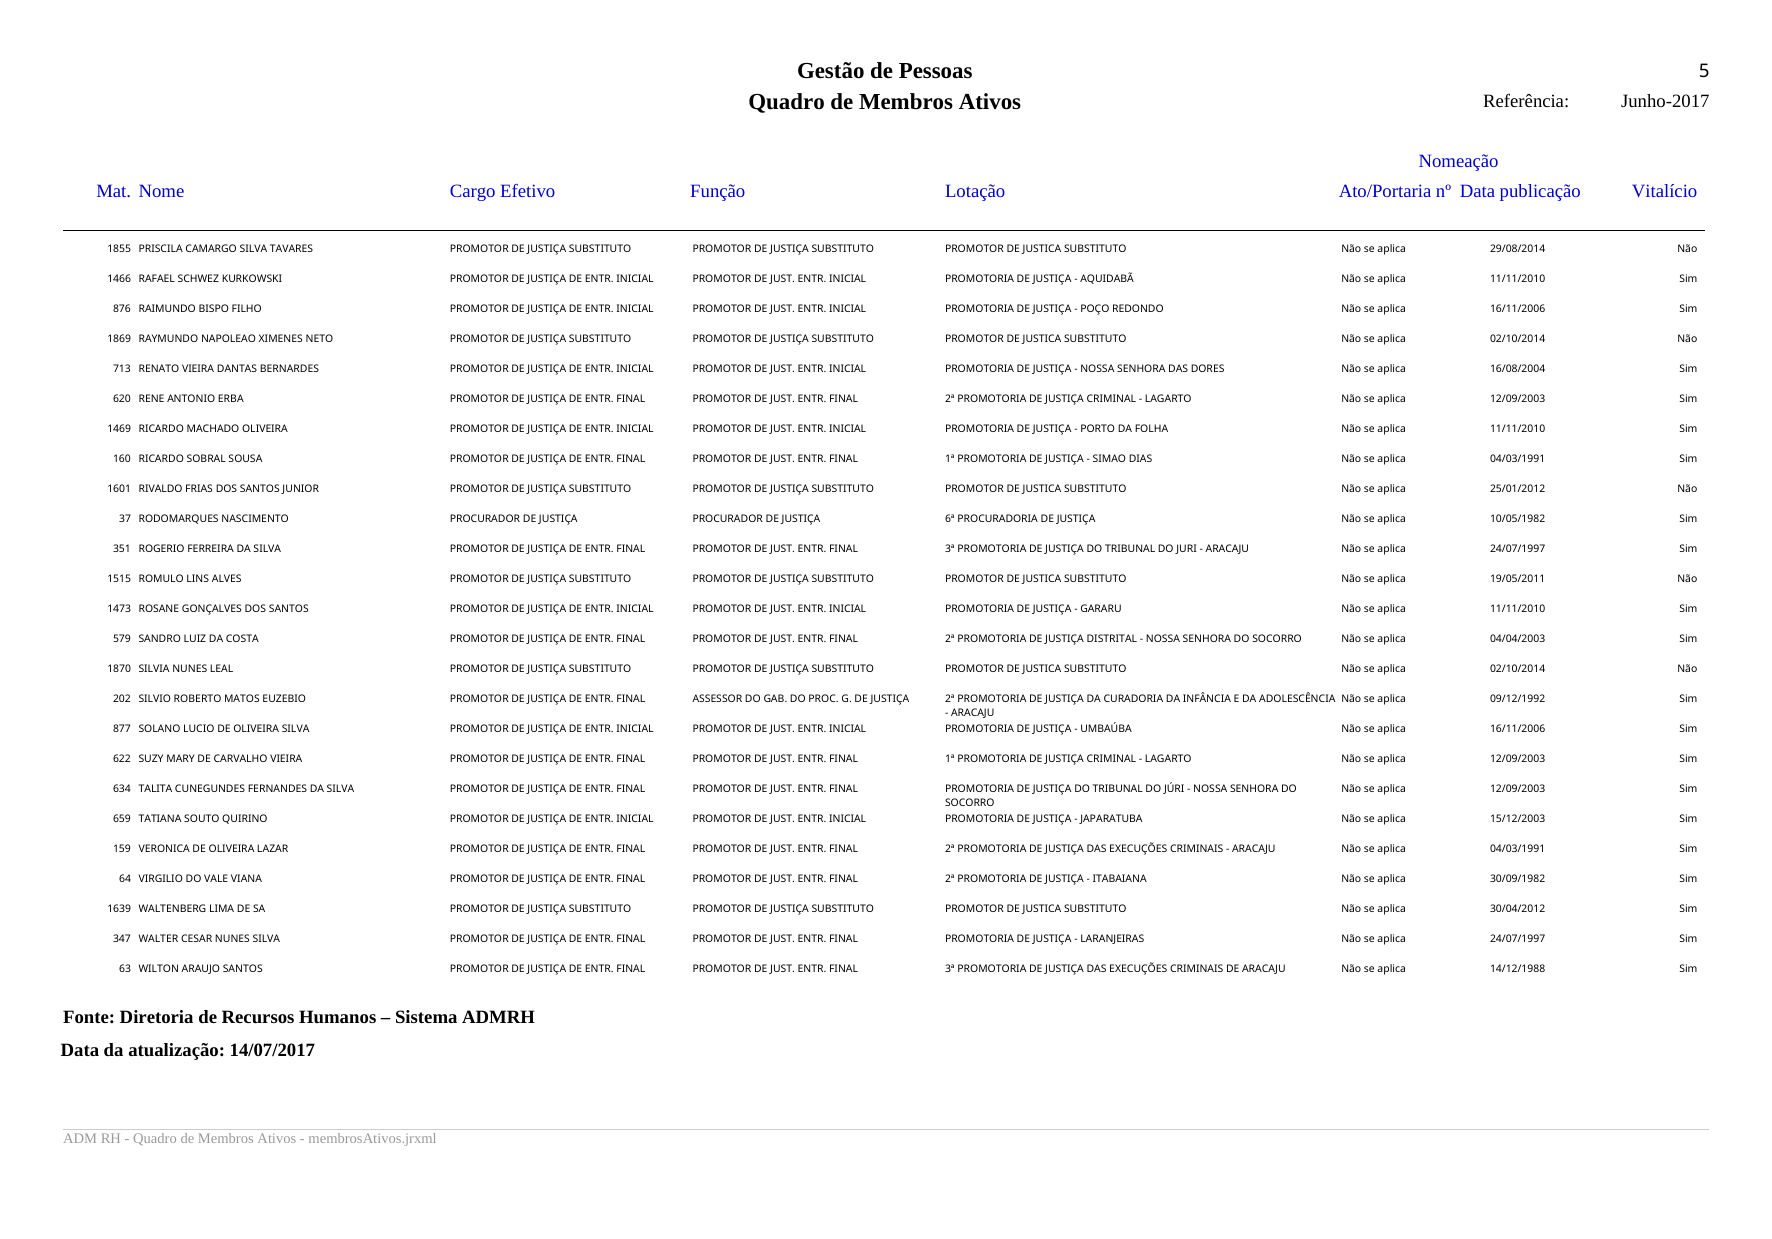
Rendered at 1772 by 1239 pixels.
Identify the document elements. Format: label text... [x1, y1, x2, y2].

table_cell [684, 811, 692, 840]
table_cell [1336, 421, 1341, 450]
table_cell ADM RH - Quadro de Membros Ativos - membrosAtivos.jrxml [63, 1130, 1709, 1153]
table_cell Sim [1585, 421, 1697, 450]
table_cell [939, 421, 945, 450]
table_cell [1697, 631, 1771, 660]
table_cell [1697, 391, 1771, 420]
table_cell [684, 361, 692, 390]
table_cell 09/12/1992 [1454, 691, 1580, 720]
table_cell PROCURADOR DE JUSTIÇA [450, 511, 684, 540]
table_cell 04/04/2003 [1454, 631, 1580, 660]
table_cell PROMOTOR DE JUSTIÇA DE ENTR. FINAL [450, 541, 684, 570]
table_cell 1870 [69, 661, 131, 690]
table_cell SANDRO LUIZ DA COSTA [138, 631, 443, 660]
table_cell [684, 691, 692, 720]
table_cell Sim [1585, 751, 1697, 780]
table_cell 634 [69, 781, 131, 810]
table_cell [1336, 811, 1341, 840]
table_cell [444, 691, 449, 720]
table_cell Não [1585, 481, 1697, 510]
table_cell [131, 691, 138, 720]
table_cell 2ª PROMOTORIA DE JUSTIÇA DISTRITAL - NOSSA SENHORA DO SOCORRO [945, 631, 1336, 660]
table_cell [1336, 691, 1341, 720]
table_cell RENE ANTONIO ERBA [138, 391, 443, 420]
table_cell [1580, 361, 1585, 390]
table_cell [1697, 751, 1771, 780]
table_cell [203, 180, 449, 229]
table_cell PROCURADOR DE JUSTIÇA [692, 511, 938, 540]
table_cell [1709, 90, 1771, 118]
table_cell [1336, 631, 1341, 660]
table_cell [1697, 721, 1771, 750]
table_cell [684, 601, 692, 630]
table_cell [684, 331, 692, 360]
table_cell Data da atualização: 14/07/2017 [60, 1039, 1709, 1068]
table_cell PROMOTOR DE JUSTIÇA DE ENTR. FINAL [450, 931, 684, 960]
table_cell [939, 811, 945, 840]
table_cell 04/03/1991 [1454, 451, 1580, 480]
table_cell Sim [1585, 391, 1697, 420]
table_cell PROMOTORIA DE JUSTIÇA - UMBAÚBA [945, 721, 1336, 750]
table_cell [684, 901, 692, 930]
table_cell [939, 841, 945, 870]
table_cell [1580, 931, 1585, 960]
table_cell Sim [1585, 541, 1697, 570]
table_cell [131, 180, 138, 229]
table_cell PROMOTOR DE JUST. ENTR. FINAL [692, 541, 938, 570]
table_cell [1336, 721, 1341, 750]
table_cell [1336, 331, 1341, 360]
table_cell Não se aplica [1341, 481, 1454, 510]
table_cell [0, 1068, 1771, 1129]
table_cell [684, 241, 692, 270]
table_cell PROMOTOR DE JUSTIÇA SUBSTITUTO [450, 571, 684, 600]
table_cell PROMOTOR DE JUSTIÇA SUBSTITUTO [450, 661, 684, 690]
table_cell VERONICA DE OLIVEIRA LAZAR [138, 841, 443, 870]
table_cell 1469 [69, 421, 131, 450]
table_cell [444, 451, 449, 480]
table_cell 02/10/2014 [1454, 661, 1580, 690]
table_cell [1580, 271, 1585, 300]
table_cell [1580, 301, 1585, 330]
table_cell PROMOTOR DE JUST. ENTR. INICIAL [692, 361, 938, 390]
table_cell [684, 781, 692, 810]
table_cell [939, 961, 945, 990]
table_cell [1697, 481, 1771, 510]
table_cell [939, 721, 945, 750]
table_cell [0, 751, 69, 780]
table_cell 04/03/1991 [1454, 841, 1580, 870]
table_cell PROMOTOR DE JUSTIÇA SUBSTITUTO [692, 901, 938, 930]
table_cell [0, 511, 69, 540]
table_cell [0, 301, 69, 330]
table_cell PROMOTOR DE JUSTIÇA DE ENTR. INICIAL [450, 271, 684, 300]
table_cell 351 [69, 541, 131, 570]
table_cell 11/11/2010 [1454, 271, 1580, 300]
table_cell TALITA CUNEGUNDES FERNANDES DA SILVA [138, 781, 443, 810]
table_cell [444, 331, 449, 360]
table_cell [131, 721, 138, 750]
table_cell [1697, 601, 1771, 630]
table_cell 159 [69, 841, 131, 870]
table_cell [0, 57, 303, 84]
table_cell Fonte: Diretoria de Recursos Humanos – Sistema ADMRH [63, 1006, 1709, 1039]
table_cell 11/11/2010 [1454, 601, 1580, 630]
table_cell 160 [69, 451, 131, 480]
table_cell [684, 721, 692, 750]
table_cell Data publicação [1457, 180, 1583, 229]
table_cell [1697, 241, 1771, 270]
table_cell Não se aplica [1341, 931, 1454, 960]
table_cell Vitalício [1619, 180, 1697, 229]
table_cell 3ª PROMOTORIA DE JUSTIÇA DO TRIBUNAL DO JURI - ARACAJU [945, 541, 1336, 570]
table_cell 1466 [69, 271, 131, 300]
table_cell [1697, 781, 1771, 810]
table_cell [444, 661, 449, 690]
table_cell Referência: [1483, 90, 1580, 118]
table_cell [1709, 1129, 1771, 1153]
table_cell [684, 541, 692, 570]
table_cell Não [1585, 661, 1697, 690]
table_cell Não se aplica [1341, 451, 1454, 480]
table_cell Sim [1585, 811, 1697, 840]
table_cell [939, 331, 945, 360]
table_cell [0, 601, 69, 630]
table_cell [1580, 601, 1585, 630]
table_cell [444, 961, 449, 990]
table_cell 30/09/1982 [1454, 871, 1580, 900]
table_cell [1697, 361, 1771, 390]
table_cell 37 [69, 511, 131, 540]
table_cell [444, 931, 449, 960]
table_cell [131, 391, 138, 420]
table_cell [1580, 421, 1585, 450]
table_cell [0, 961, 69, 990]
table_cell 12/09/2003 [1454, 781, 1580, 810]
table_cell 16/11/2006 [1454, 301, 1580, 330]
table_cell [131, 871, 138, 900]
table_cell WALTENBERG LIMA DE SA [138, 901, 443, 930]
table_cell [1709, 1006, 1771, 1039]
table_cell PROMOTOR DE JUSTIÇA DE ENTR. INICIAL [450, 361, 684, 390]
table_cell Não se aplica [1341, 391, 1454, 420]
table_cell [768, 180, 945, 229]
table_cell 1ª PROMOTORIA DE JUSTIÇA - SIMAO DIAS [945, 451, 1336, 480]
table_cell PROMOTOR DE JUST. ENTR. INICIAL [692, 721, 938, 750]
table_cell [939, 901, 945, 930]
table_cell PROMOTOR DE JUSTICA SUBSTITUTO [945, 661, 1336, 690]
table_cell [1580, 781, 1585, 810]
table_cell [131, 451, 138, 480]
table_cell [1580, 811, 1585, 840]
table_cell PROMOTOR DE JUSTIÇA DE ENTR. FINAL [450, 871, 684, 900]
table_cell [684, 871, 692, 900]
table_cell PROMOTOR DE JUSTIÇA DE ENTR. INICIAL [450, 301, 684, 330]
table_cell [444, 301, 449, 330]
table_cell SUZY MARY DE CARVALHO VIEIRA [138, 751, 443, 780]
table_cell Não se aplica [1341, 541, 1454, 570]
table_cell [131, 361, 138, 390]
table_cell [444, 781, 449, 810]
table_cell [684, 481, 692, 510]
table_cell 11/11/2010 [1454, 421, 1580, 450]
table_cell [939, 571, 945, 600]
table_cell PROMOTOR DE JUSTIÇA SUBSTITUTO [692, 481, 938, 510]
table_cell 1855 [69, 241, 131, 270]
table_cell [939, 931, 945, 960]
table_cell [0, 691, 69, 720]
table_cell [1697, 841, 1771, 870]
table_cell [1466, 57, 1555, 84]
table_cell PROMOTOR DE JUSTIÇA DE ENTR. FINAL [450, 781, 684, 810]
table_cell [0, 811, 69, 840]
table_cell PROMOTOR DE JUSTIÇA DE ENTR. FINAL [450, 841, 684, 870]
table_cell [684, 631, 692, 660]
table_cell [1336, 931, 1341, 960]
table_cell [444, 391, 449, 420]
table_cell [0, 901, 69, 930]
table_cell [1336, 301, 1341, 330]
table_cell RAFAEL SCHWEZ KURKOWSKI [138, 271, 443, 300]
table_cell 713 [69, 361, 131, 390]
table_cell [131, 301, 138, 330]
table_cell [1697, 871, 1771, 900]
table_cell 1515 [69, 571, 131, 600]
table_cell PROMOTOR DE JUSTIÇA DE ENTR. INICIAL [450, 811, 684, 840]
table_cell PROMOTOR DE JUSTIÇA SUBSTITUTO [450, 331, 684, 360]
table_cell 10/05/1982 [1454, 511, 1580, 540]
table_cell [1580, 541, 1585, 570]
table_cell [939, 301, 945, 330]
table_cell 877 [69, 721, 131, 750]
table_cell [939, 361, 945, 390]
table_cell ROMULO LINS ALVES [138, 571, 443, 600]
table_cell Junho-2017 [1583, 90, 1709, 118]
table_cell [131, 331, 138, 360]
table_cell [684, 931, 692, 960]
table_cell [0, 571, 69, 600]
table_cell PROMOTORIA DE JUSTIÇA - PORTO DA FOLHA [945, 421, 1336, 450]
table_cell Não se aplica [1341, 661, 1454, 690]
table_cell [1580, 631, 1585, 660]
table_cell [444, 601, 449, 630]
table_cell [1336, 661, 1341, 690]
table_cell PROMOTOR DE JUSTICA SUBSTITUTO [945, 241, 1336, 270]
table_cell ROSANE GONÇALVES DOS SANTOS [138, 601, 443, 630]
table_cell [939, 751, 945, 780]
table_cell [1580, 901, 1585, 930]
table_cell PROMOTOR DE JUSTIÇA SUBSTITUTO [450, 901, 684, 930]
table_cell Não se aplica [1341, 871, 1454, 900]
table_cell PROMOTORIA DE JUSTIÇA - JAPARATUBA [945, 811, 1336, 840]
table_cell [1580, 871, 1585, 900]
table_cell [131, 571, 138, 600]
table_cell [939, 661, 945, 690]
table_cell Lotação [945, 180, 1043, 229]
table_cell [684, 391, 692, 420]
table_cell [0, 990, 1771, 1006]
table_cell [684, 841, 692, 870]
table_cell [1697, 180, 1771, 229]
table_cell RICARDO MACHADO OLIVEIRA [138, 421, 443, 450]
table_cell Gestão de Pessoas [303, 57, 1466, 85]
table_cell [131, 931, 138, 960]
table_cell Sim [1585, 781, 1697, 810]
table_cell Sim [1585, 631, 1697, 660]
table_cell [1697, 301, 1771, 330]
table_cell 25/01/2012 [1454, 481, 1580, 510]
table_cell Ato/Portaria nº [1339, 180, 1457, 229]
table_cell [684, 661, 692, 690]
table_cell [1580, 241, 1585, 270]
table_cell TATIANA SOUTO QUIRINO [138, 811, 443, 840]
table_cell 3ª PROMOTORIA DE JUSTIÇA DAS EXECUÇÕES CRIMINAIS DE ARACAJU [945, 961, 1336, 990]
table_cell [444, 481, 449, 510]
table_cell 63 [69, 961, 131, 990]
table_cell [1580, 331, 1585, 360]
table_cell [0, 481, 69, 510]
table_cell RIVALDO FRIAS DOS SANTOS JUNIOR [138, 481, 443, 510]
table_cell [684, 961, 692, 990]
table_cell Função [690, 180, 768, 229]
table_cell 620 [69, 391, 131, 420]
table_cell [1336, 751, 1341, 780]
table_cell [131, 541, 138, 570]
table_cell PROMOTOR DE JUSTIÇA DE ENTR. FINAL [450, 751, 684, 780]
table_cell WALTER CESAR NUNES SILVA [138, 931, 443, 960]
table_cell Não se aplica [1341, 361, 1454, 390]
table_cell [1697, 451, 1771, 480]
table_cell 1639 [69, 901, 131, 930]
table_cell [0, 120, 1771, 150]
table_cell [0, 1006, 63, 1039]
table_cell [1697, 961, 1771, 990]
table_cell [1697, 901, 1771, 930]
table_cell Não se aplica [1341, 811, 1454, 840]
table_cell Não se aplica [1341, 301, 1454, 330]
table_cell ASSESSOR DO GAB. DO PROC. G. DE JUSTIÇA [692, 691, 938, 720]
table_cell [939, 601, 945, 630]
table_cell PROMOTOR DE JUST. ENTR. FINAL [692, 961, 938, 990]
table_cell [1697, 331, 1771, 360]
table_cell [1336, 841, 1341, 870]
table_cell [131, 631, 138, 660]
table_cell [1697, 421, 1771, 450]
table_cell PROMOTOR DE JUST. ENTR. INICIAL [692, 271, 938, 300]
table_cell PROMOTOR DE JUSTICA SUBSTITUTO [945, 481, 1336, 510]
table_cell PROMOTOR DE JUSTIÇA DE ENTR. FINAL [450, 631, 684, 660]
table_cell [1709, 1039, 1771, 1068]
table_cell PROMOTOR DE JUST. ENTR. INICIAL [692, 601, 938, 630]
table_cell [0, 781, 69, 810]
table_cell RODOMARQUES NASCIMENTO [138, 511, 443, 540]
table_cell 12/09/2003 [1454, 751, 1580, 780]
table_cell [131, 901, 138, 930]
table_cell PROMOTOR DE JUSTIÇA DE ENTR. FINAL [450, 961, 684, 990]
table_cell 1869 [69, 331, 131, 360]
table_cell [444, 721, 449, 750]
table_cell [444, 361, 449, 390]
table_cell Nome [138, 180, 203, 229]
table_cell PROMOTOR DE JUST. ENTR. FINAL [692, 451, 938, 480]
table_cell PROMOTOR DE JUSTIÇA SUBSTITUTO [692, 661, 938, 690]
table_cell 2ª PROMOTORIA DE JUSTIÇA CRIMINAL - LAGARTO [945, 391, 1336, 420]
table_cell [444, 571, 449, 600]
table_cell Não se aplica [1341, 511, 1454, 540]
table_cell [0, 1039, 60, 1068]
table_cell 2ª PROMOTORIA DE JUSTIÇA DA CURADORIA DA INFÂNCIA E DA ADOLESCÊNCIA - ARACAJU [945, 691, 1336, 720]
table_cell Não se aplica [1341, 331, 1454, 360]
table_cell PROMOTOR DE JUSTIÇA SUBSTITUTO [692, 571, 938, 600]
table_cell [131, 841, 138, 870]
table_cell 659 [69, 811, 131, 840]
table_cell 16/08/2004 [1454, 361, 1580, 390]
table_cell [444, 751, 449, 780]
table_cell SILVIA NUNES LEAL [138, 661, 443, 690]
table_cell Não se aplica [1341, 961, 1454, 990]
table_cell [0, 541, 69, 570]
table_cell 579 [69, 631, 131, 660]
table_cell PRISCILA CAMARGO SILVA TAVARES [138, 241, 443, 270]
table_cell [1709, 57, 1771, 84]
table_cell 2ª PROMOTORIA DE JUSTIÇA - ITABAIANA [945, 871, 1336, 900]
table_cell Sim [1585, 301, 1697, 330]
table_cell [1580, 841, 1585, 870]
table_cell [939, 631, 945, 660]
table_cell [684, 751, 692, 780]
table_cell 29/08/2014 [1454, 241, 1580, 270]
table_cell [1580, 751, 1585, 780]
table_cell [1697, 571, 1771, 600]
table_cell [1578, 150, 1771, 180]
table_cell [684, 271, 692, 300]
table_cell 622 [69, 751, 131, 780]
table_cell PROMOTORIA DE JUSTIÇA - AQUIDABÃ [945, 271, 1336, 300]
table_cell PROMOTOR DE JUSTIÇA DE ENTR. INICIAL [450, 721, 684, 750]
table_cell 1473 [69, 601, 131, 630]
table_cell [1580, 661, 1585, 690]
table_cell PROMOTOR DE JUSTIÇA SUBSTITUTO [692, 241, 938, 270]
table_cell Sim [1585, 961, 1697, 990]
table_cell PROMOTOR DE JUSTIÇA SUBSTITUTO [450, 481, 684, 510]
table_cell [131, 781, 138, 810]
table_cell SILVIO ROBERTO MATOS EUZEBIO [138, 691, 443, 720]
table_cell 1601 [69, 481, 131, 510]
table_cell [939, 541, 945, 570]
table_cell [0, 931, 69, 960]
table_cell [444, 241, 449, 270]
table_cell Não se aplica [1341, 901, 1454, 930]
table_cell 64 [69, 871, 131, 900]
table_cell PROMOTORIA DE JUSTIÇA - GARARU [945, 601, 1336, 630]
table_cell Sim [1585, 691, 1697, 720]
table_cell [0, 451, 69, 480]
table_cell [1336, 241, 1341, 270]
table_cell [0, 391, 69, 420]
table_cell [0, 721, 69, 750]
table_cell [939, 391, 945, 420]
table_cell PROMOTOR DE JUSTICA SUBSTITUTO [945, 331, 1336, 360]
table_cell [131, 421, 138, 450]
table_cell [1043, 180, 1338, 229]
table_cell [444, 841, 449, 870]
table_cell PROMOTOR DE JUSTIÇA SUBSTITUTO [450, 241, 684, 270]
table_cell [1336, 511, 1341, 540]
table_cell [444, 901, 449, 930]
table_cell [1336, 451, 1341, 480]
table_cell [684, 511, 692, 540]
table_cell PROMOTORIA DE JUSTIÇA - LARANJEIRAS [945, 931, 1336, 960]
table_cell [1466, 90, 1483, 118]
table_cell [939, 481, 945, 510]
table_cell Não se aplica [1341, 271, 1454, 300]
table_cell [444, 811, 449, 840]
table_cell [1580, 691, 1585, 720]
table_cell [1580, 721, 1585, 750]
table_header [0, 0, 1771, 57]
table_cell PROMOTOR DE JUSTIÇA DE ENTR. INICIAL [450, 601, 684, 630]
table_cell [1580, 481, 1585, 510]
table_cell [939, 451, 945, 480]
table_cell [131, 511, 138, 540]
table_cell 1ª PROMOTORIA DE JUSTIÇA CRIMINAL - LAGARTO [945, 751, 1336, 780]
table_cell Sim [1585, 271, 1697, 300]
table_cell PROMOTOR DE JUST. ENTR. FINAL [692, 751, 938, 780]
table_cell [444, 421, 449, 450]
table_cell 2ª PROMOTORIA DE JUSTIÇA DAS EXECUÇÕES CRIMINAIS - ARACAJU [945, 841, 1336, 870]
table_cell [1336, 871, 1341, 900]
table_cell [939, 511, 945, 540]
table_cell [1697, 691, 1771, 720]
table_cell Sim [1585, 511, 1697, 540]
table_cell Não se aplica [1341, 691, 1454, 720]
table_cell [1697, 271, 1771, 300]
table_cell PROMOTOR DE JUST. ENTR. INICIAL [692, 301, 938, 330]
table_cell 24/07/1997 [1454, 931, 1580, 960]
table_cell [0, 661, 69, 690]
table_cell 876 [69, 301, 131, 330]
table_cell [0, 331, 69, 360]
table_cell [1336, 601, 1341, 630]
table_cell Sim [1585, 931, 1697, 960]
table_cell PROMOTOR DE JUST. ENTR. FINAL [692, 871, 938, 900]
table_cell [0, 232, 1771, 241]
table_cell PROMOTOR DE JUSTIÇA DE ENTR. INICIAL [450, 421, 684, 450]
table_cell [1336, 271, 1341, 300]
table_cell 5 [1555, 57, 1709, 84]
table_cell [131, 751, 138, 780]
table_cell VIRGILIO DO VALE VIANA [138, 871, 443, 900]
table_cell PROMOTOR DE JUSTIÇA DE ENTR. FINAL [450, 691, 684, 720]
table_cell 202 [69, 691, 131, 720]
table_cell PROMOTOR DE JUST. ENTR. FINAL [692, 841, 938, 870]
table_cell [684, 571, 692, 600]
table_cell [0, 841, 69, 870]
table_cell [1336, 961, 1341, 990]
table_cell [1336, 571, 1341, 600]
table_cell WILTON ARAUJO SANTOS [138, 961, 443, 990]
table_cell [684, 301, 692, 330]
table_cell [939, 781, 945, 810]
table_cell Sim [1585, 601, 1697, 630]
table_cell 24/07/1997 [1454, 541, 1580, 570]
table_cell PROMOTORIA DE JUSTIÇA - POÇO REDONDO [945, 301, 1336, 330]
table_cell PROMOTOR DE JUST. ENTR. FINAL [692, 931, 938, 960]
table_cell Não se aplica [1341, 721, 1454, 750]
table_cell [1336, 391, 1341, 420]
table_cell Não se aplica [1341, 781, 1454, 810]
table_cell [1336, 481, 1341, 510]
table_cell Não se aplica [1341, 241, 1454, 270]
table_cell Mat. [69, 180, 131, 229]
table_cell PROMOTOR DE JUSTICA SUBSTITUTO [945, 901, 1336, 930]
table_cell PROMOTOR DE JUSTIÇA DE ENTR. FINAL [450, 391, 684, 420]
table_cell Não [1585, 241, 1697, 270]
table_cell [0, 871, 69, 900]
table_cell SOLANO LUCIO DE OLIVEIRA SILVA [138, 721, 443, 750]
table_cell [131, 271, 138, 300]
table_cell Sim [1585, 361, 1697, 390]
table_cell [1580, 451, 1585, 480]
table_cell Sim [1585, 451, 1697, 480]
table_cell [1336, 541, 1341, 570]
table_cell [444, 631, 449, 660]
table_cell 19/05/2011 [1454, 571, 1580, 600]
table_cell [0, 271, 69, 300]
table_cell [131, 661, 138, 690]
table_cell ROGERIO FERREIRA DA SILVA [138, 541, 443, 570]
table_cell [684, 421, 692, 450]
table_cell [1697, 541, 1771, 570]
table_cell Não se aplica [1341, 631, 1454, 660]
table_cell Não se aplica [1341, 421, 1454, 450]
table_cell [1580, 571, 1585, 600]
table_cell Não se aplica [1341, 751, 1454, 780]
table_cell 15/12/2003 [1454, 811, 1580, 840]
table_cell PROMOTOR DE JUSTICA SUBSTITUTO [945, 571, 1336, 600]
table_cell Não [1585, 331, 1697, 360]
table_cell 14/12/1988 [1454, 961, 1580, 990]
table_cell [0, 90, 303, 118]
table_cell [1336, 361, 1341, 390]
table_cell Quadro de Membros Ativos [303, 89, 1466, 120]
table_cell PROMOTOR DE JUST. ENTR. INICIAL [692, 421, 938, 450]
table_cell [1580, 391, 1585, 420]
table_cell RAYMUNDO NAPOLEAO XIMENES NETO [138, 331, 443, 360]
table_cell 6ª PROCURADORIA DE JUSTIÇA [945, 511, 1336, 540]
table_cell [684, 180, 690, 229]
table_cell [1580, 961, 1585, 990]
table_cell Não se aplica [1341, 601, 1454, 630]
table_cell [684, 451, 692, 480]
table_cell [444, 511, 449, 540]
table_cell [939, 691, 945, 720]
table_cell [1336, 901, 1341, 930]
table_cell 16/11/2006 [1454, 721, 1580, 750]
table_cell [939, 271, 945, 300]
table_cell PROMOTOR DE JUSTIÇA SUBSTITUTO [692, 331, 938, 360]
table_cell [0, 1129, 63, 1153]
table_cell [939, 241, 945, 270]
table_cell [1697, 811, 1771, 840]
table_cell Não se aplica [1341, 841, 1454, 870]
table_cell [1580, 511, 1585, 540]
table_cell [444, 271, 449, 300]
table_cell [939, 871, 945, 900]
table_cell [0, 421, 69, 450]
table_cell PROMOTOR DE JUST. ENTR. INICIAL [692, 811, 938, 840]
table_cell 02/10/2014 [1454, 331, 1580, 360]
table_cell 347 [69, 931, 131, 960]
table_cell RICARDO SOBRAL SOUSA [138, 451, 443, 480]
table_cell [131, 601, 138, 630]
table_cell PROMOTOR DE JUST. ENTR. FINAL [692, 781, 938, 810]
table_cell RENATO VIEIRA DANTAS BERNARDES [138, 361, 443, 390]
table_cell [0, 631, 69, 660]
table_cell [131, 811, 138, 840]
table_cell Cargo Efetivo [450, 180, 684, 229]
table_cell PROMOTOR DE JUST. ENTR. FINAL [692, 391, 938, 420]
table_cell Sim [1585, 901, 1697, 930]
table_cell [1697, 661, 1771, 690]
table_cell [1336, 781, 1341, 810]
table_cell 30/04/2012 [1454, 901, 1580, 930]
table_cell [444, 541, 449, 570]
table_cell PROMOTOR DE JUSTIÇA DE ENTR. FINAL [450, 451, 684, 480]
table_cell [444, 871, 449, 900]
table_cell PROMOTOR DE JUST. ENTR. FINAL [692, 631, 938, 660]
table_cell Sim [1585, 721, 1697, 750]
table_cell [1697, 931, 1771, 960]
table_cell 12/09/2003 [1454, 391, 1580, 420]
table_cell Não [1585, 571, 1697, 600]
table_cell Sim [1585, 841, 1697, 870]
table_cell [0, 150, 1338, 180]
table_cell [131, 961, 138, 990]
table_cell [0, 180, 69, 229]
table_cell Sim [1585, 871, 1697, 900]
table_cell [0, 361, 69, 390]
table_cell [0, 241, 69, 270]
table_cell [131, 481, 138, 510]
table_cell RAIMUNDO BISPO FILHO [138, 301, 443, 330]
table_cell [131, 241, 138, 270]
table_cell PROMOTORIA DE JUSTIÇA - NOSSA SENHORA DAS DORES [945, 361, 1336, 390]
table_cell [1583, 180, 1618, 229]
table_cell Nomeação [1339, 150, 1578, 180]
table_cell Não se aplica [1341, 571, 1454, 600]
table_cell [1697, 511, 1771, 540]
table_cell PROMOTORIA DE JUSTIÇA DO TRIBUNAL DO JÚRI - NOSSA SENHORA DO SOCORRO [945, 781, 1336, 810]
